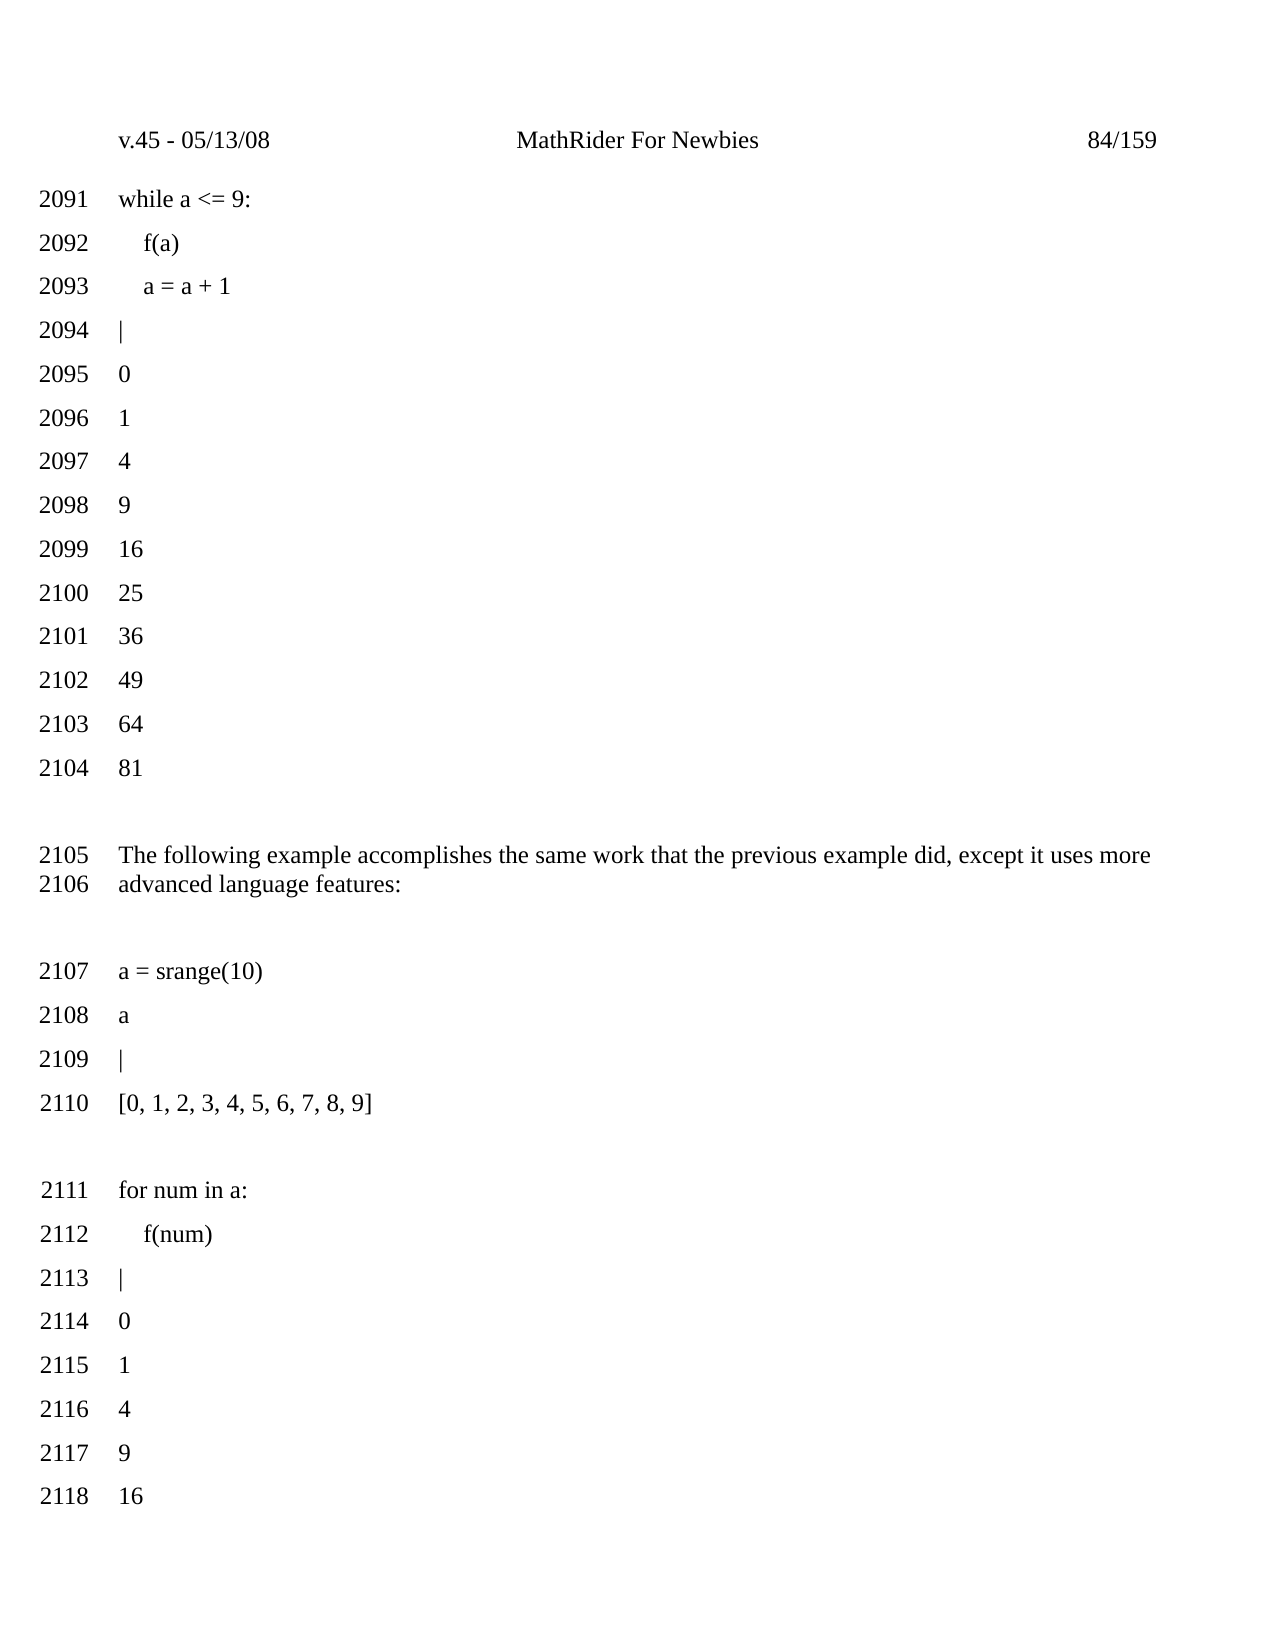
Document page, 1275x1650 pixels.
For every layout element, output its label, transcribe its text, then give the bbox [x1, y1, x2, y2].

text 49 [118, 665, 1157, 694]
text | [118, 315, 1157, 344]
text a [118, 1000, 1157, 1029]
text | [118, 1263, 1157, 1291]
text a = srange(10) [118, 956, 1157, 985]
text 1 [118, 403, 1157, 431]
text | [118, 1044, 1157, 1073]
text The following example accomplishes the same work that the previous example did, except it uses more advanced language features: [118, 840, 1157, 898]
text while a <= 9: [118, 184, 1157, 213]
text 4 [118, 446, 1157, 475]
text 0 [118, 359, 1157, 388]
text [0, 1, 2, 3, 4, 5, 6, 7, 8, 9] [118, 1088, 1157, 1116]
text for num in a: [118, 1175, 1157, 1204]
text 4 [118, 1394, 1157, 1423]
text 25 [118, 578, 1157, 606]
text 9 [118, 1438, 1157, 1466]
text 9 [118, 490, 1157, 519]
text 16 [118, 1481, 1157, 1510]
text f(a) [118, 228, 1157, 256]
text a = a + 1 [118, 271, 1157, 300]
text f(num) [118, 1219, 1157, 1248]
text 1 [118, 1350, 1157, 1379]
text 81 [118, 753, 1157, 781]
text 64 [118, 709, 1157, 738]
text 16 [118, 534, 1157, 563]
text 0 [118, 1306, 1157, 1335]
text 36 [118, 621, 1157, 650]
